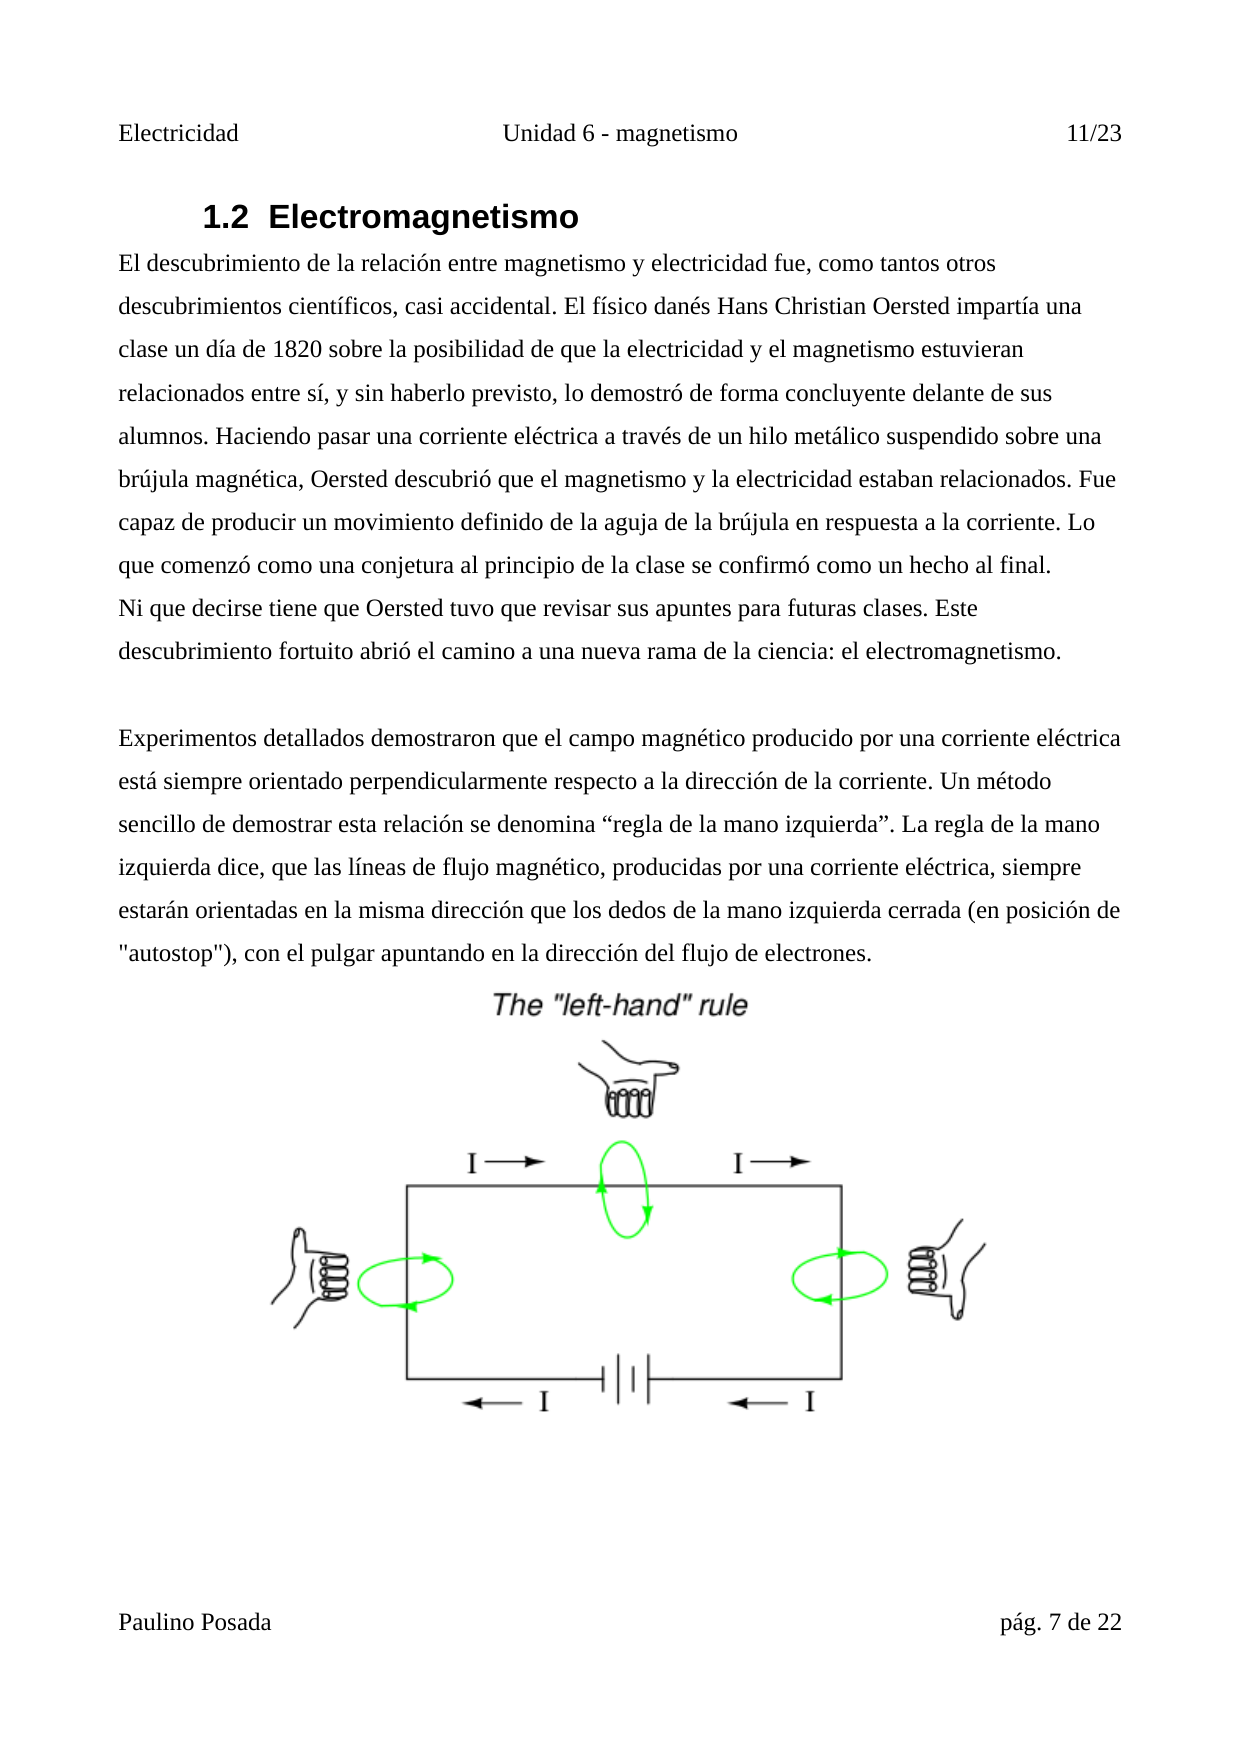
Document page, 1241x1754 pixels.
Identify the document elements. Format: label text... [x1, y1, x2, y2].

subtitle Electromagnetismo [193, 197, 1122, 236]
text Experimentos detallados demostraron que el campo magnético producido por una corriente eléctrica está siempre orientado perpendicularmente respecto a la dirección de la corriente. Un método sencillo de demostrar esta relación se denomina “regla de la mano izquierda”. La regla de la mano izquierda dice, que las líneas de flujo magnético, producidas por una corriente eléctrica, siempre estarán orientadas en la misma dirección que los dedos de la mano izquierda cerrada (en posición de "autostop"), con el pulgar apuntando en la dirección del flujo de electrones. [118, 723, 1122, 967]
text Ni que decirse tiene que Oersted tuvo que revisar sus apuntes para futuras clases. Este descubrimiento fortuito abrió el camino a una nueva rama de la ciencia: el electromagnetismo. [118, 593, 1122, 665]
picture [228, 981, 1012, 1421]
text El descubrimiento de la relación entre magnetismo y electricidad fue, como tantos otros descubrimientos científicos, casi accidental. El físico danés Hans Christian Oersted impartía una clase un día de 1820 sobre la posibilidad de que la electricidad y el magnetismo estuvieran relacionados entre sí, y sin haberlo previsto, lo demostró de forma concluyente delante de sus alumnos. Haciendo pasar una corriente eléctrica a través de un hilo metálico suspendido sobre una brújula magnética, Oersted descubrió que el magnetismo y la electricidad estaban relacionados. Fue capaz de producir un movimiento definido de la aguja de la brújula en respuesta a la corriente. Lo que comenzó como una conjetura al principio de la clase se confirmó como un hecho al final. [118, 248, 1122, 579]
